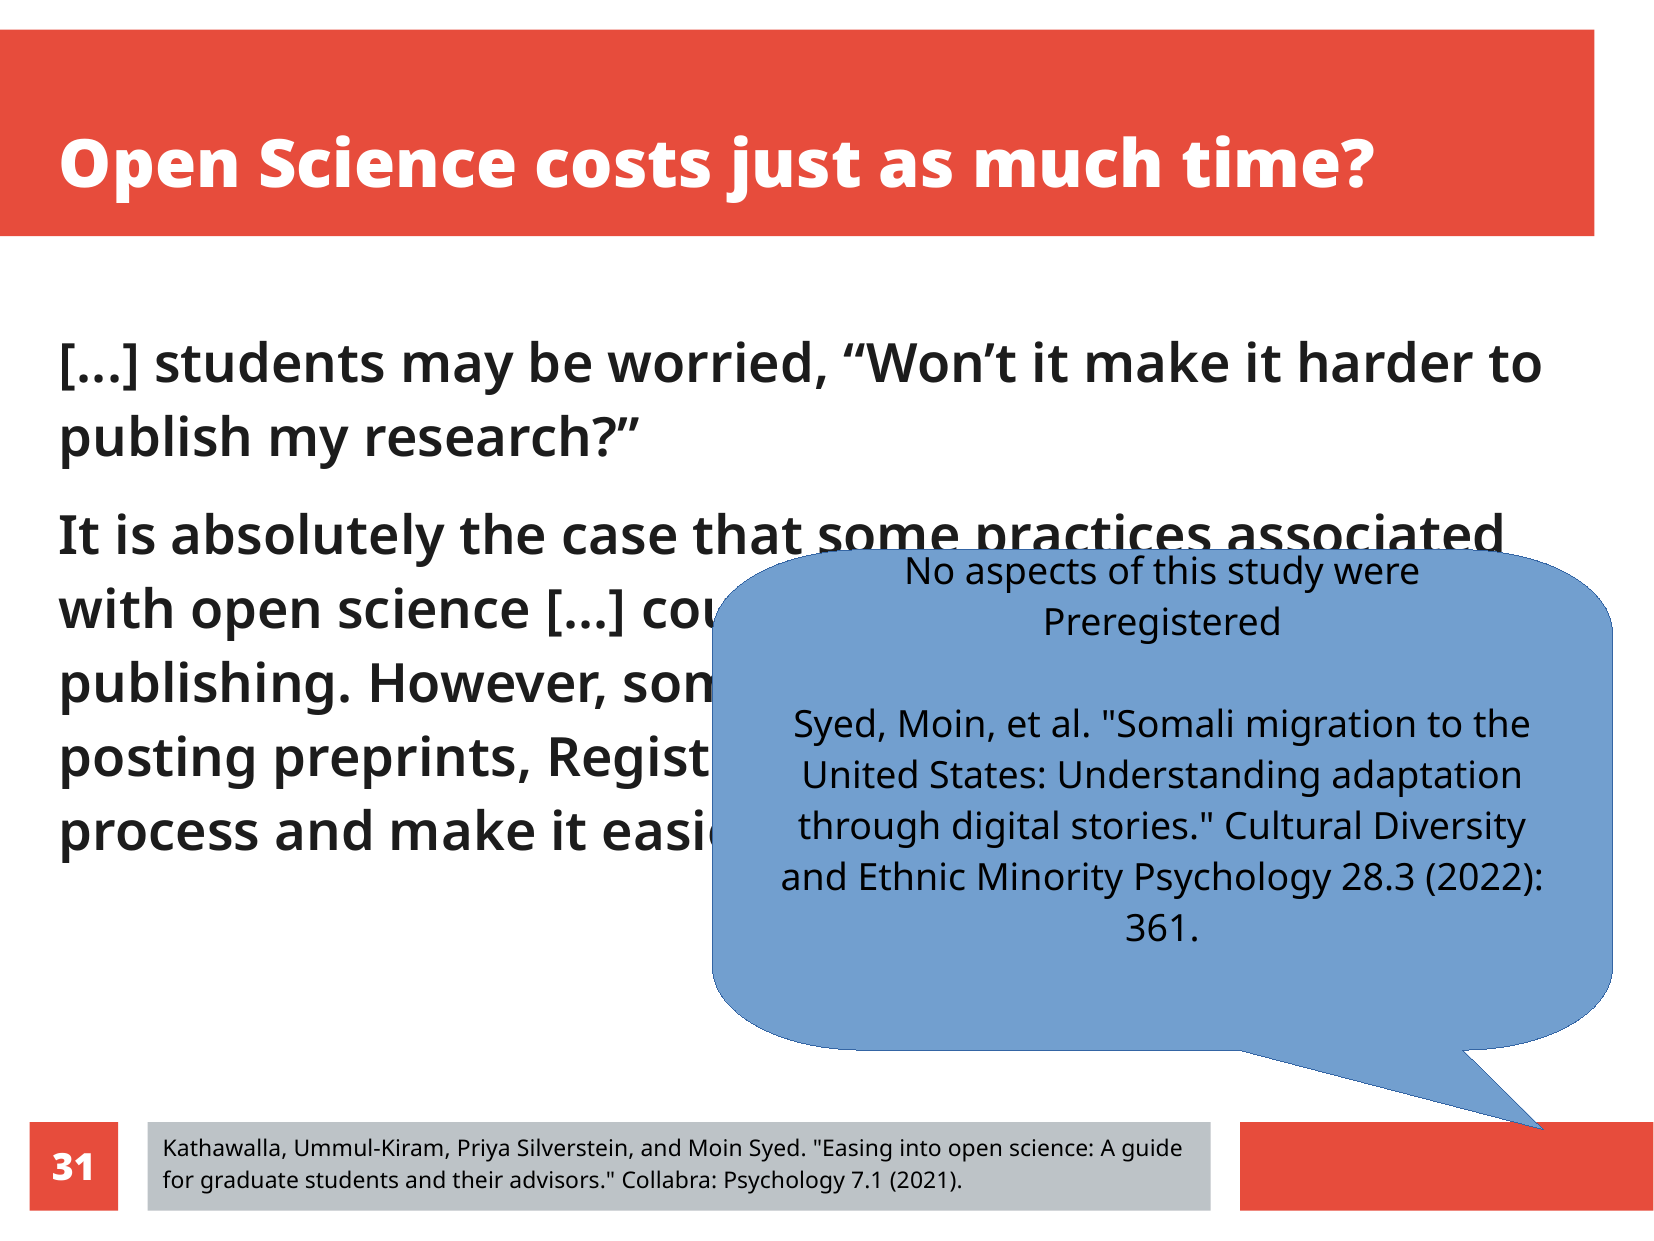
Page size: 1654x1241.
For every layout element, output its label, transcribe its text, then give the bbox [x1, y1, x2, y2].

list [...] students may be worried, “Won’t it make it harder to publish my research?” It is absolutely the case that some practices associated with open science [...] could result in some delays in publishing. However, some open science practices (e.g., posting preprints, Registered Reports) can speed up the process and make it easier [59, 324, 1565, 1093]
title Open Science costs just as much time? [59, 59, 1595, 207]
text_box Kathawalla, Ummul-Kiram, Priya Silverstein, and Moin Syed. "Easing into open science: A guide for graduate students and their advisors." Collabra: Psychology 7.1 (2021). [147, 1125, 1201, 1201]
text_box No aspects of this study were Preregistered Syed, Moin, et al. "Somali migration to the United States: Understanding adaptation through digital stories." Cultural Diversity and Ethnic Minority Psychology 28.3 (2022): 361. [712, 549, 1613, 1130]
